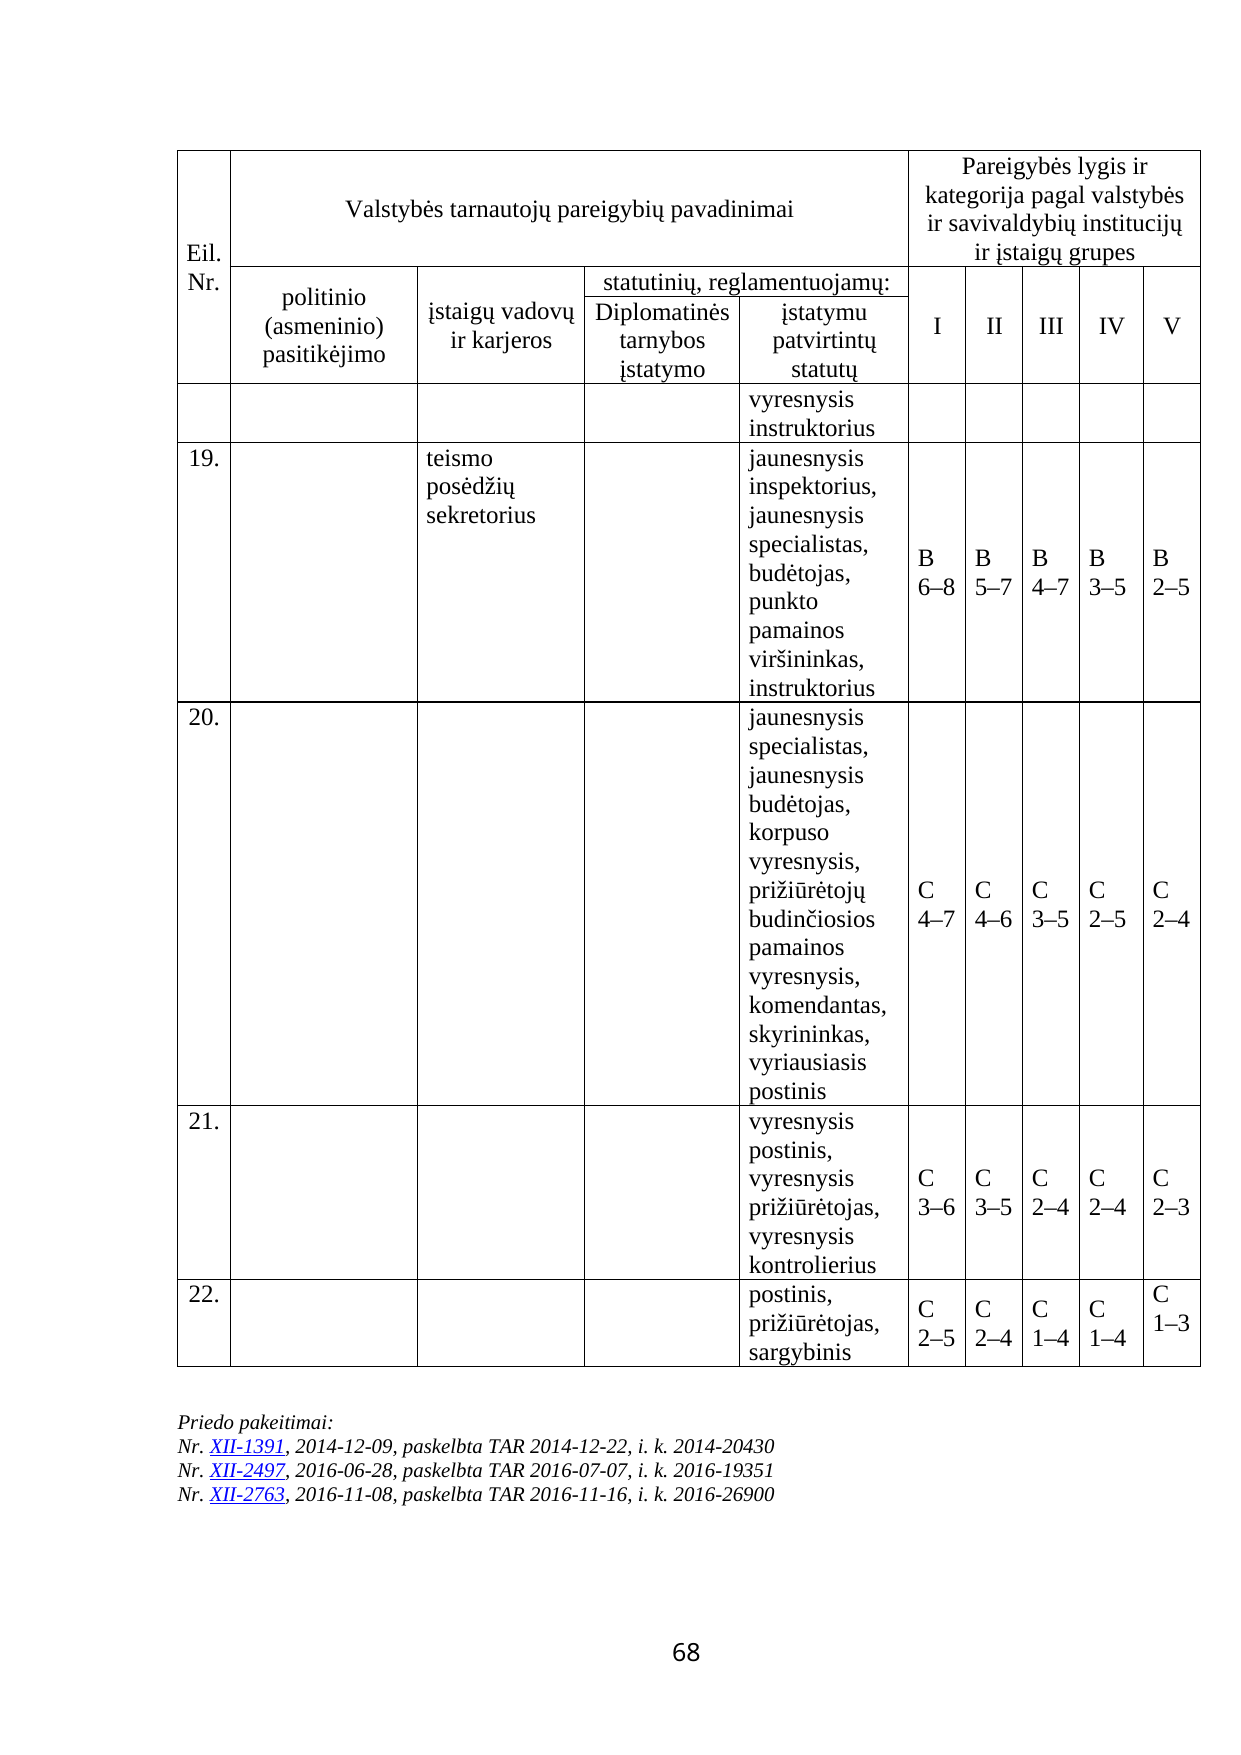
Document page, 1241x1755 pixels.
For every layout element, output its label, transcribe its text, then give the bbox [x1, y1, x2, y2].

table_cell [1144, 384, 1200, 442]
table_cell [178, 384, 230, 442]
table_cell C 1–3 [1144, 1280, 1200, 1366]
table_cell C 3–6 [909, 1106, 965, 1278]
table_cell jaunesnysis inspektorius, jaunesnysis specialistas, budėtojas, punkto pamainos viršininkas, instruktorius [740, 443, 908, 701]
table_cell postinis, prižiūrėtojas, sargybinis [740, 1280, 908, 1366]
table_cell B 4–7 [1023, 443, 1079, 701]
table_cell [231, 443, 417, 701]
table_cell politinio (asmeninio) pasitikėjimo [231, 267, 417, 383]
table_cell [585, 703, 739, 1105]
table_cell C 2–4 [1080, 1106, 1143, 1278]
table_cell [418, 1106, 584, 1278]
text Priedo pakeitimai: [177, 1410, 1120, 1434]
table_cell C 4–7 [909, 703, 965, 1105]
table_cell [585, 1106, 739, 1278]
table_cell teismo posėdžių sekretorius [418, 443, 584, 701]
table_cell [418, 1280, 584, 1366]
text Nr. XII-2497, 2016-06-28, paskelbta TAR 2016-07-07, i. k. 2016-19351 [177, 1458, 1120, 1482]
table_cell C 3–5 [1023, 703, 1079, 1105]
table_cell C 1–4 [1080, 1280, 1143, 1366]
table_cell [231, 1106, 417, 1278]
table_cell [231, 384, 417, 442]
table_cell [1023, 384, 1079, 442]
text Nr. XII-2763, 2016-11-08, paskelbta TAR 2016-11-16, i. k. 2016-26900 [177, 1482, 1120, 1506]
table_cell B 3–5 [1080, 443, 1143, 701]
table_cell vyresnysis instruktorius [740, 384, 908, 442]
table_header Eil. Nr. [178, 151, 230, 383]
table_cell III [1023, 267, 1079, 383]
table_cell [1080, 384, 1143, 442]
table_cell [966, 384, 1022, 442]
table_header Valstybės tarnautojų pareigybių pavadinimai [231, 151, 908, 266]
table_cell II [966, 267, 1022, 383]
table_cell [418, 703, 584, 1105]
table_header Pareigybės lygis ir kategorija pagal valstybės ir savivaldybių institucijų ir įstaigų grupes [909, 151, 1200, 266]
table_cell B 6–8 [909, 443, 965, 701]
table_cell jaunesnysis specialistas, jaunesnysis budėtojas, korpuso vyresnysis, prižiūrėtojų budinčiosios pamainos vyresnysis, komendantas, skyrininkas, vyriausiasis postinis [740, 703, 908, 1105]
table_cell [418, 384, 584, 442]
table_cell 20. [178, 703, 230, 1105]
table_cell C 3–5 [966, 1106, 1022, 1278]
text Nr. XII-1391, 2014-12-09, paskelbta TAR 2014-12-22, i. k. 2014-20430 [177, 1434, 1120, 1458]
table_cell V [1144, 267, 1200, 383]
table_cell B 5–7 [966, 443, 1022, 701]
table_cell 22. [178, 1280, 230, 1366]
table_cell IV [1080, 267, 1143, 383]
table_cell B 2–5 [1144, 443, 1200, 701]
table_cell I [909, 267, 965, 383]
table_cell [585, 443, 739, 701]
table_cell įstaigų vadovų ir karjeros [418, 267, 584, 383]
table_cell [231, 1280, 417, 1366]
table_cell C 2–4 [966, 1280, 1022, 1366]
table_cell vyresnysis postinis, vyresnysis prižiūrėtojas, vyresnysis kontrolierius [740, 1106, 908, 1278]
table_cell C 4–6 [966, 703, 1022, 1105]
table_cell C 1–4 [1023, 1280, 1079, 1366]
table_cell įstatymu patvirtintų statutų [740, 297, 908, 383]
table_cell 19. [178, 443, 230, 701]
table_cell [231, 703, 417, 1105]
table_cell 21. [178, 1106, 230, 1278]
table_cell C 2–4 [1144, 703, 1200, 1105]
table_cell [909, 384, 965, 442]
table_cell [585, 384, 739, 442]
table_cell [585, 1280, 739, 1366]
table_cell C 2–4 [1023, 1106, 1079, 1278]
table_cell statutinių, reglamentuojamų: [585, 267, 908, 296]
table_cell C 2–5 [1080, 703, 1143, 1105]
table_cell C 2–3 [1144, 1106, 1200, 1278]
table_cell Diplomatinės tarnybos įstatymo [585, 297, 739, 383]
table_cell C 2–5 [909, 1280, 965, 1366]
